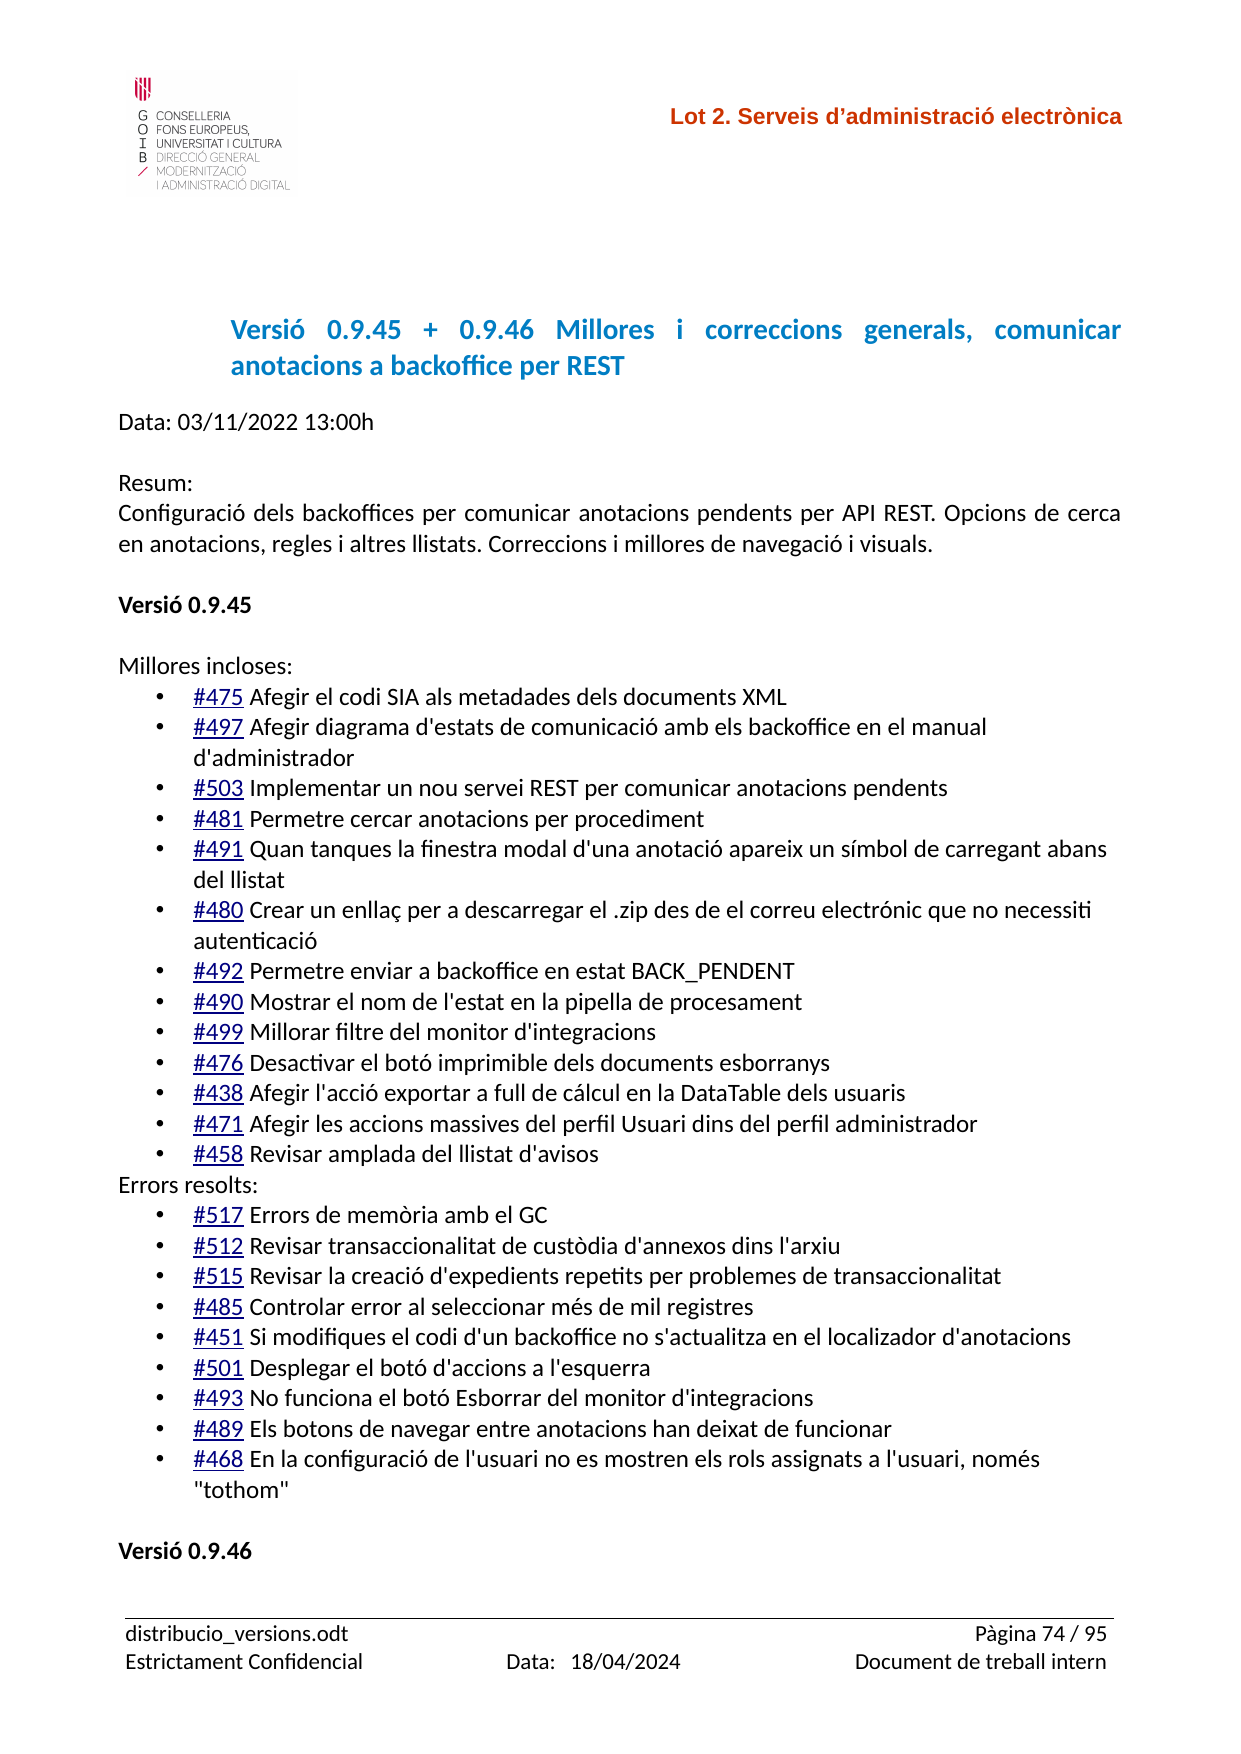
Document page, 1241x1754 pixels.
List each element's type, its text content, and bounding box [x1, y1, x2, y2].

subtitle Versió 0.9.45 + 0.9.46 Millores i correccions generals, comunicar anotacions a backoffice per REST [153, 311, 1122, 382]
list #438 Afegir l'acció exportar a full de cálcul en la DataTable dels usuaris [156, 1077, 1122, 1108]
list #458 Revisar amplada del llistat d'avisos [156, 1138, 1122, 1169]
list #501 Desplegar el botó d'accions a l'esquerra [156, 1352, 1122, 1383]
list #475 Afegir el codi SIA als metadades dels documents XML [156, 681, 1122, 711]
text Versió 0.9.45 [118, 589, 1122, 619]
text Data: 03/11/2022 13:00h [118, 406, 1122, 436]
list #515 Revisar la creació d'expedients repetits per problemes de transaccionalitat [156, 1261, 1122, 1291]
text Errors resolts: [118, 1169, 1122, 1199]
list #490 Mostrar el nom de l'estat en la pipella de procesament [156, 986, 1122, 1016]
text Resum: [118, 467, 1122, 497]
list #489 Els botons de navegar entre anotacions han deixat de funcionar [156, 1413, 1122, 1444]
list #468 En la configuració de l'usuari no es mostren els rols assignats a l'usuari, només "tothom" [156, 1444, 1122, 1505]
list #497 Afegir diagrama d'estats de comunicació amb els backoffice en el manual d'administrador [156, 711, 1122, 772]
text Configuració dels backoffices per comunicar anotacions pendents per API REST. Opcions de cerca en anotacions, regles i altres llistats. Correccions i millores de navegació i visuals. [118, 497, 1122, 558]
list #503 Implementar un nou servei REST per comunicar anotacions pendents [156, 772, 1122, 803]
list #481 Permetre cercar anotacions per procediment [156, 803, 1122, 833]
list #493 No funciona el botó Esborrar del monitor d'integracions [156, 1383, 1122, 1413]
list #485 Controlar error al seleccionar més de mil registres [156, 1291, 1122, 1322]
list #499 Millorar filtre del monitor d'integracions [156, 1016, 1122, 1047]
list #491 Quan tanques la finestra modal d'una anotació apareix un símbol de carregant abans del llistat [156, 833, 1122, 894]
list #476 Desactivar el botó imprimible dels documents esborranys [156, 1047, 1122, 1077]
picture [126, 70, 299, 197]
list #492 Permetre enviar a backoffice en estat BACK_PENDENT [156, 955, 1122, 986]
list #451 Si modifiques el codi d'un backoffice no s'actualitza en el localizador d'anotacions [156, 1322, 1122, 1352]
text Versió 0.9.46 [118, 1535, 1122, 1566]
list #480 Crear un enllaç per a descarregar el .zip des de el correu electrónic que no necessiti autenticació [156, 894, 1122, 955]
list #512 Revisar transaccionalitat de custòdia d'annexos dins l'arxiu [156, 1230, 1122, 1261]
list #471 Afegir les accions massives del perfil Usuari dins del perfil administrador [156, 1108, 1122, 1138]
list #517 Errors de memòria amb el GC [156, 1199, 1122, 1230]
text Millores incloses: [118, 650, 1122, 681]
